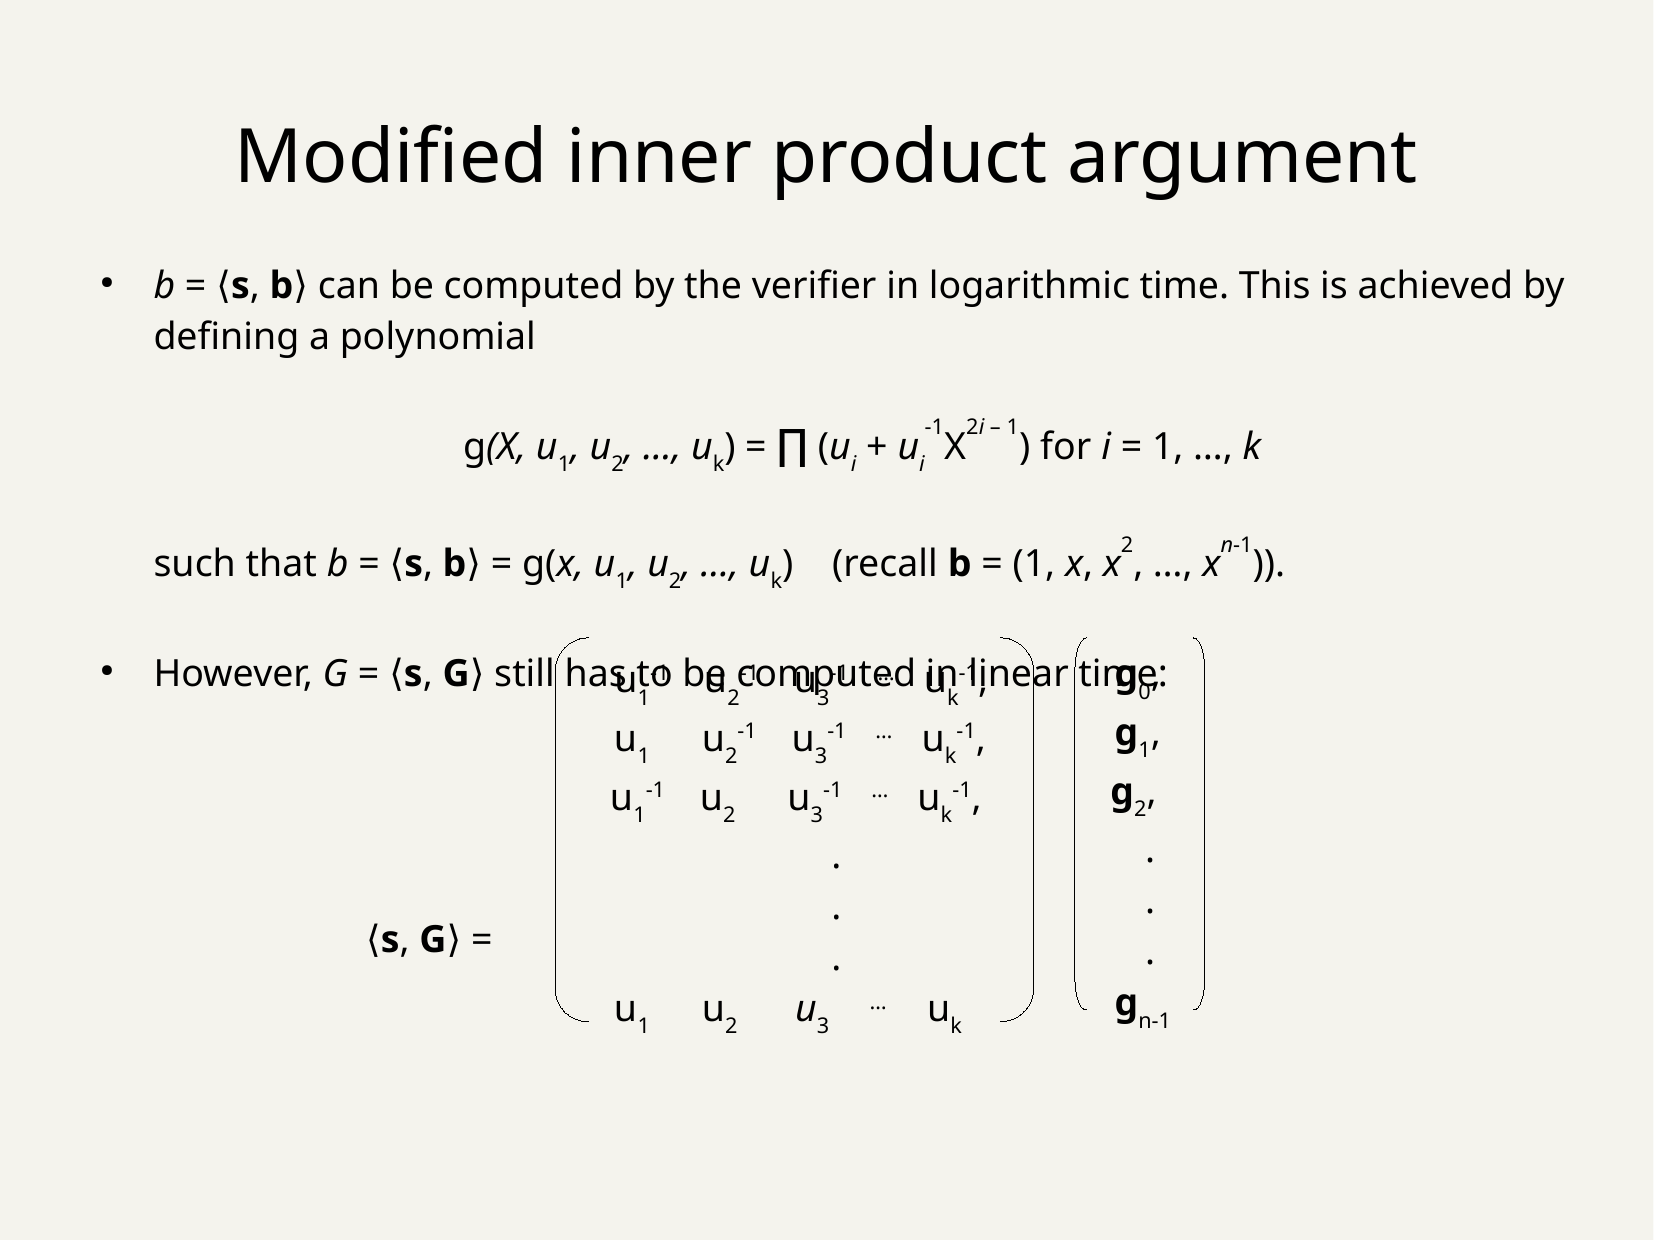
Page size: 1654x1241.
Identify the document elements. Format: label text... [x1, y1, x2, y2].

text_box g0, g1, g2, . . . gn-1 [982, 639, 1223, 1046]
text_box u1-1 u2-1 u3-1 … uk-1, u1 u2-1 u3-1 … uk-1, u1-1 u2 u3-1 … uk-1, . . . u1 u2 u3 … uk [482, 645, 1063, 1052]
title Modified inner product argument [82, 49, 1571, 207]
list b = ⟨s, b⟩ can be computed by the verifier in logarithmic time. This is achieved by defining a polynomial g(X, u1, u2, …, uk) = ∏ (ui + ui-1X2i – 1) for i = 1, …, k such that b = ⟨s, b⟩ = g(x, u1, u2, …, uk) (recall b = (1, x, x2, …, xn-1)). However, G = ⟨s, G⟩ still has to be computed in linear time: ⟨s, G⟩ = [82, 207, 1571, 1182]
